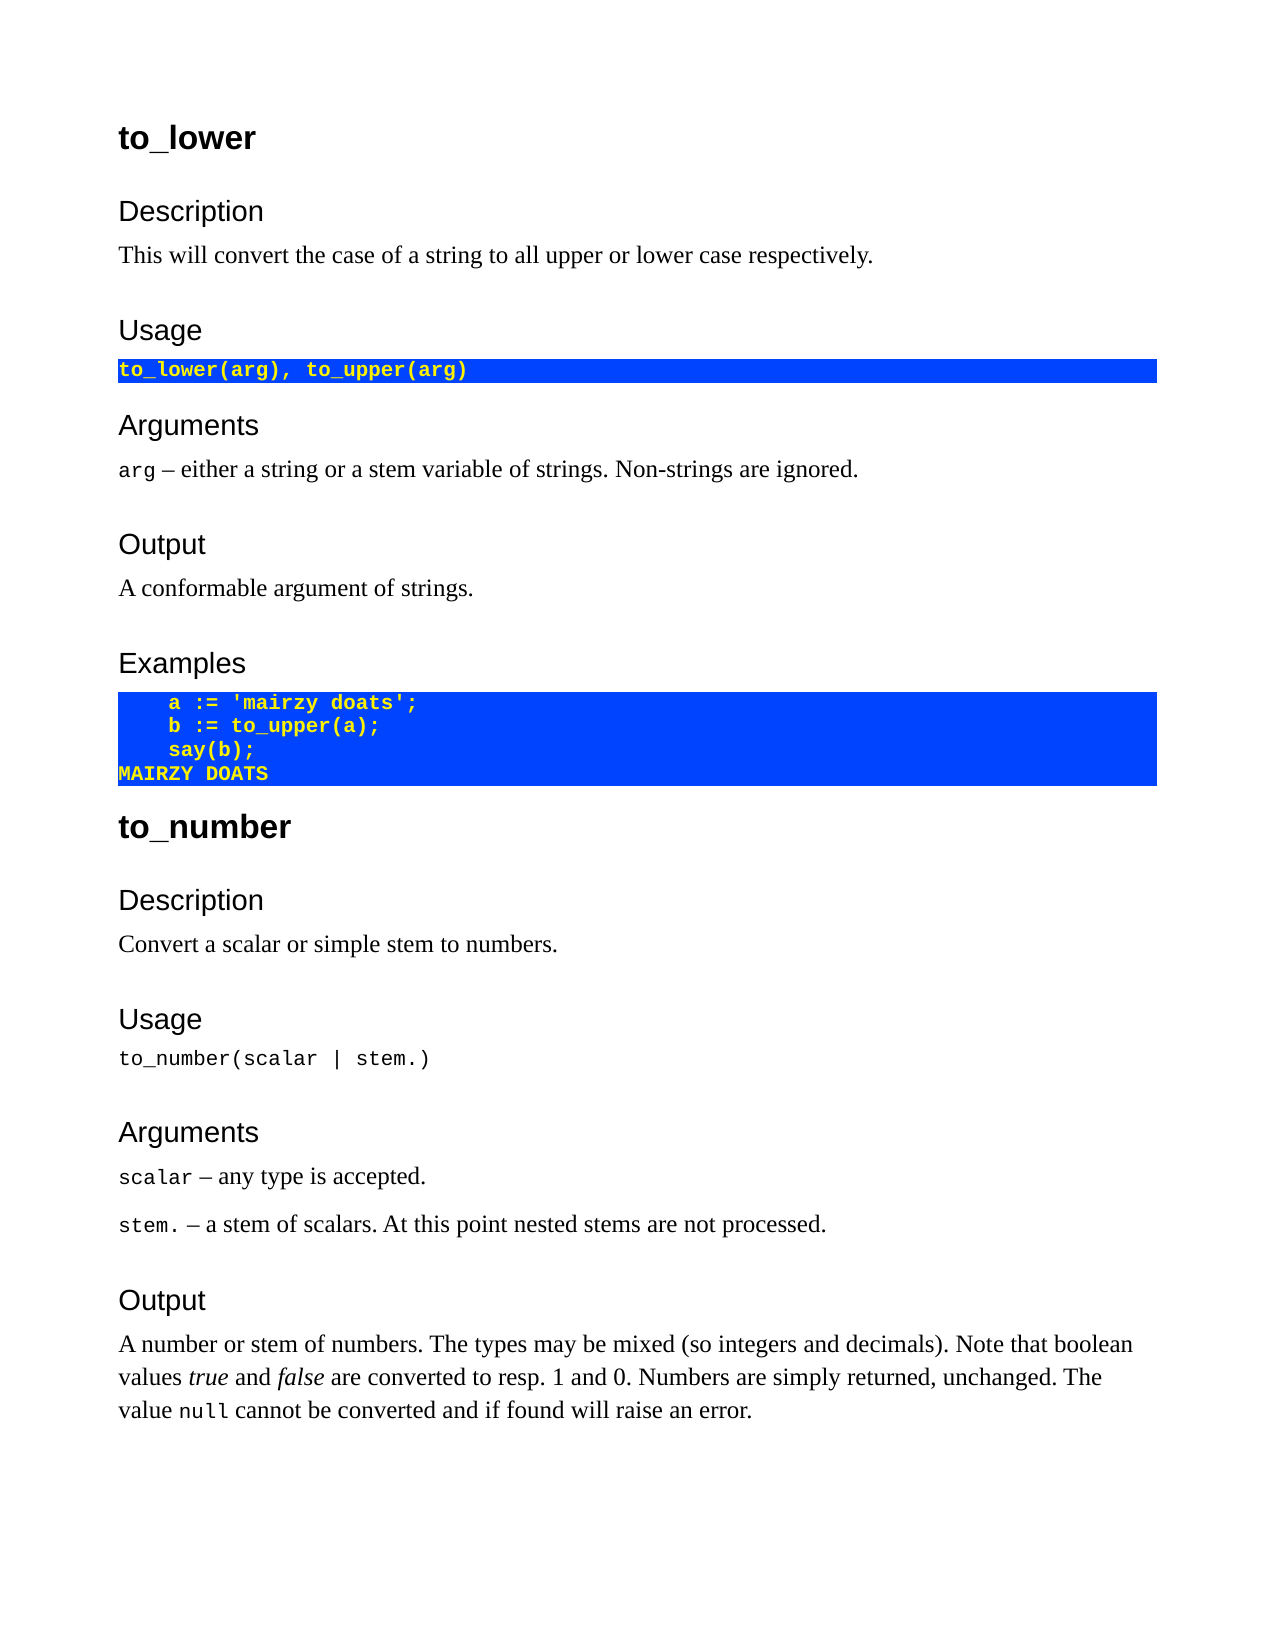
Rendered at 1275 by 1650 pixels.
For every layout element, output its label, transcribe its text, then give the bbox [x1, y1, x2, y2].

subtitle Arguments [118, 408, 1157, 441]
text b := to_upper(a); [118, 716, 1157, 739]
text stem. – a stem of scalars. At this point nested stems are not processed. [118, 1209, 1157, 1239]
text arg – either a string or a stem variable of strings. Non-strings are ignored. [118, 454, 1157, 483]
subtitle Examples [118, 646, 1157, 679]
subtitle Description [118, 883, 1157, 917]
subtitle Usage [118, 313, 1157, 346]
subtitle Output [118, 527, 1157, 561]
text A number or stem of numbers. The types may be mixed (so integers and decimals). Note that boolean values true and false are converted to resp. 1 and 0. Numbers are simply returned, unchanged. The value null cannot be converted and if found will raise an error. [118, 1329, 1157, 1425]
text Convert a scalar or simple stem to numbers. [118, 929, 1157, 958]
text MAIRZY DOATS [118, 763, 1157, 786]
subtitle to_number [118, 807, 1157, 846]
subtitle Output [118, 1283, 1157, 1317]
text to_lower(arg), to_upper(arg) [118, 359, 1157, 383]
subtitle to_lower [118, 118, 1157, 157]
text scalar – any type is accepted. [118, 1161, 1157, 1191]
text A conformable argument of strings. [118, 573, 1157, 602]
subtitle Description [118, 194, 1157, 228]
subtitle Usage [118, 1002, 1157, 1036]
text This will convert the case of a string to all upper or lower case respectively. [118, 240, 1157, 269]
subtitle Arguments [118, 1115, 1157, 1148]
text to_number(scalar | stem.) [118, 1048, 1157, 1072]
text a := 'mairzy doats'; [118, 692, 1157, 716]
text say(b); [118, 739, 1157, 763]
